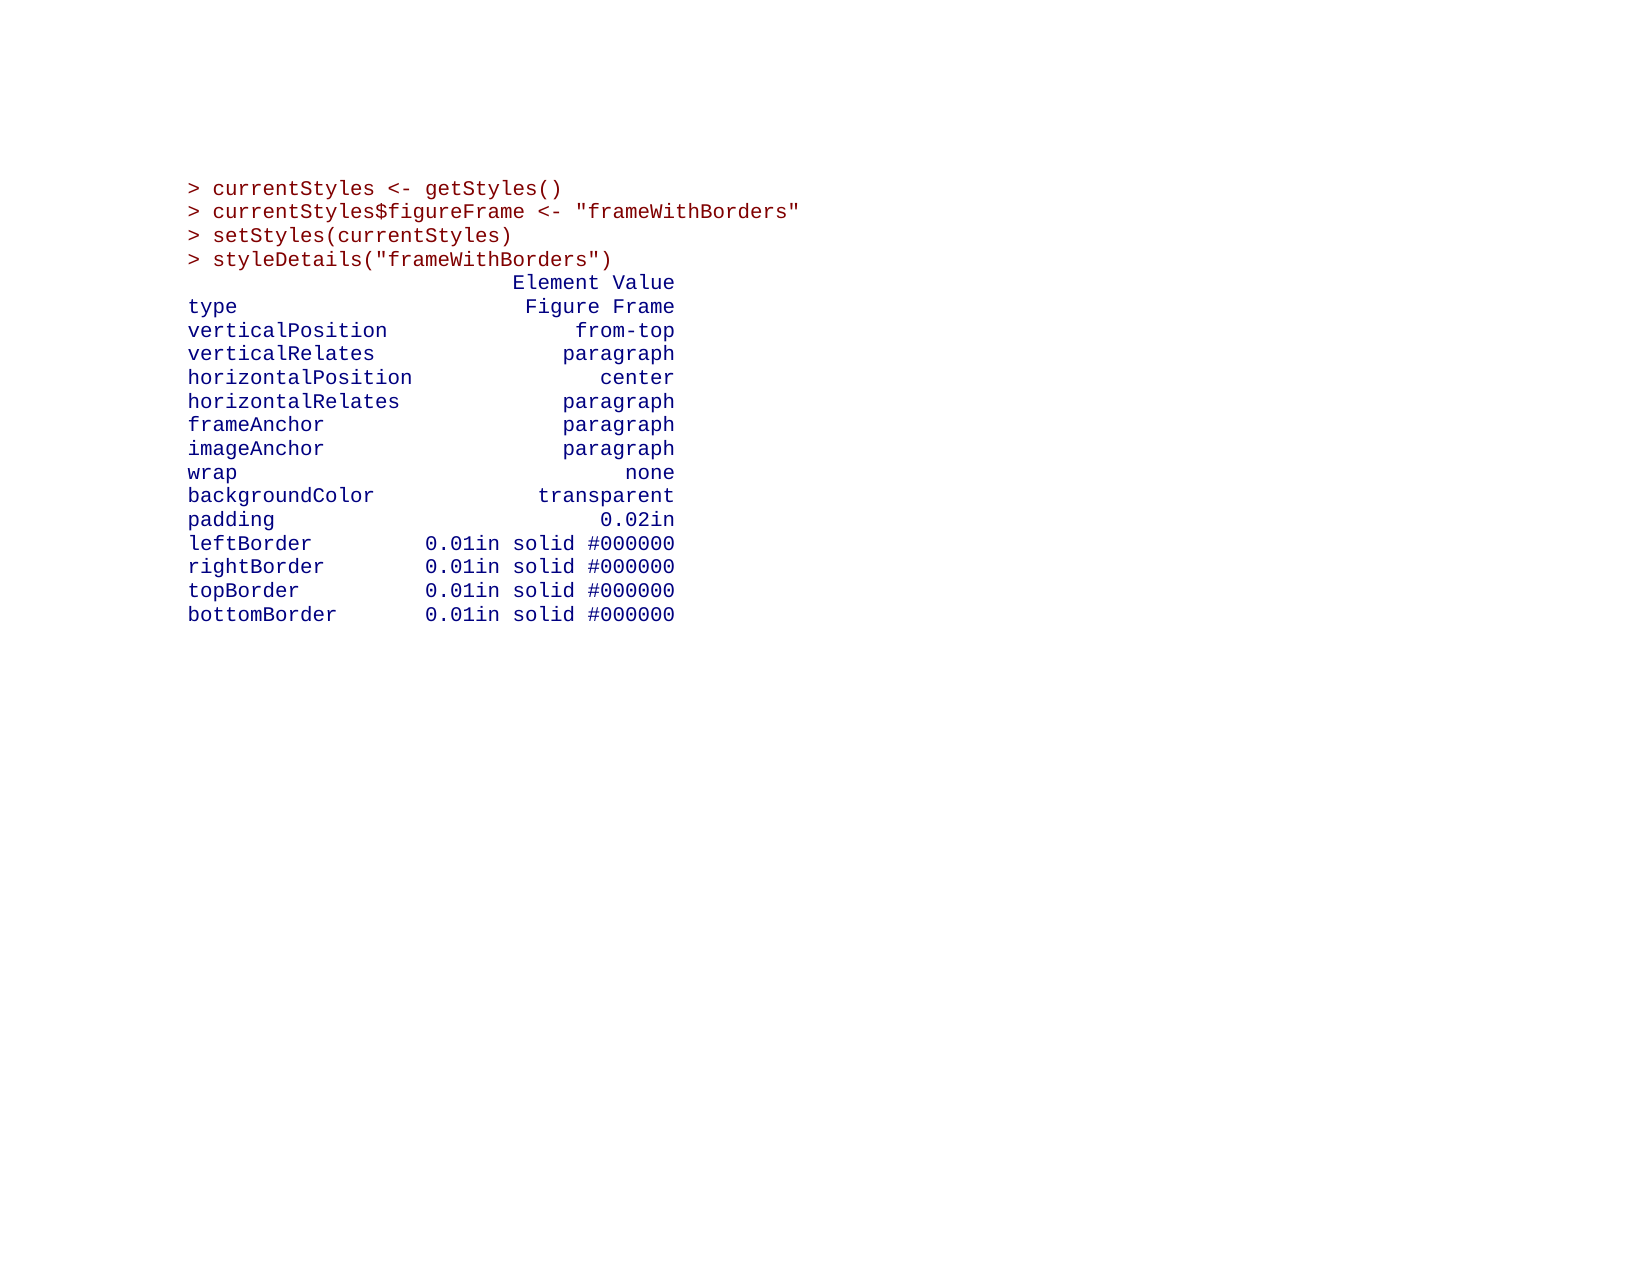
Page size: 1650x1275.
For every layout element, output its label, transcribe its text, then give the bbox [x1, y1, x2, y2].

text frameAnchor paragraph [187, 414, 1462, 438]
text horizontalPosition center [187, 367, 1462, 391]
text > currentStyles <- getStyles() [187, 178, 1462, 202]
text bottomBorder 0.01in solid #000000 [187, 603, 1462, 627]
text > currentStyles$figureFrame <- "frameWithBorders" [187, 202, 1462, 225]
text wrap none [187, 462, 1462, 485]
text leftBorder 0.01in solid #000000 [187, 533, 1462, 556]
text rightBorder 0.01in solid #000000 [187, 556, 1462, 580]
text type Figure Frame [187, 296, 1462, 320]
text horizontalRelates paragraph [187, 391, 1462, 414]
text imageAnchor paragraph [187, 438, 1462, 462]
text backgroundColor transparent [187, 485, 1462, 509]
text Element Value [187, 272, 1462, 296]
text verticalPosition from-top [187, 320, 1462, 343]
text > setStyles(currentStyles) [187, 225, 1462, 249]
text padding 0.02in [187, 509, 1462, 533]
text > styleDetails("frameWithBorders") [187, 249, 1462, 272]
text verticalRelates paragraph [187, 343, 1462, 367]
text topBorder 0.01in solid #000000 [187, 580, 1462, 603]
